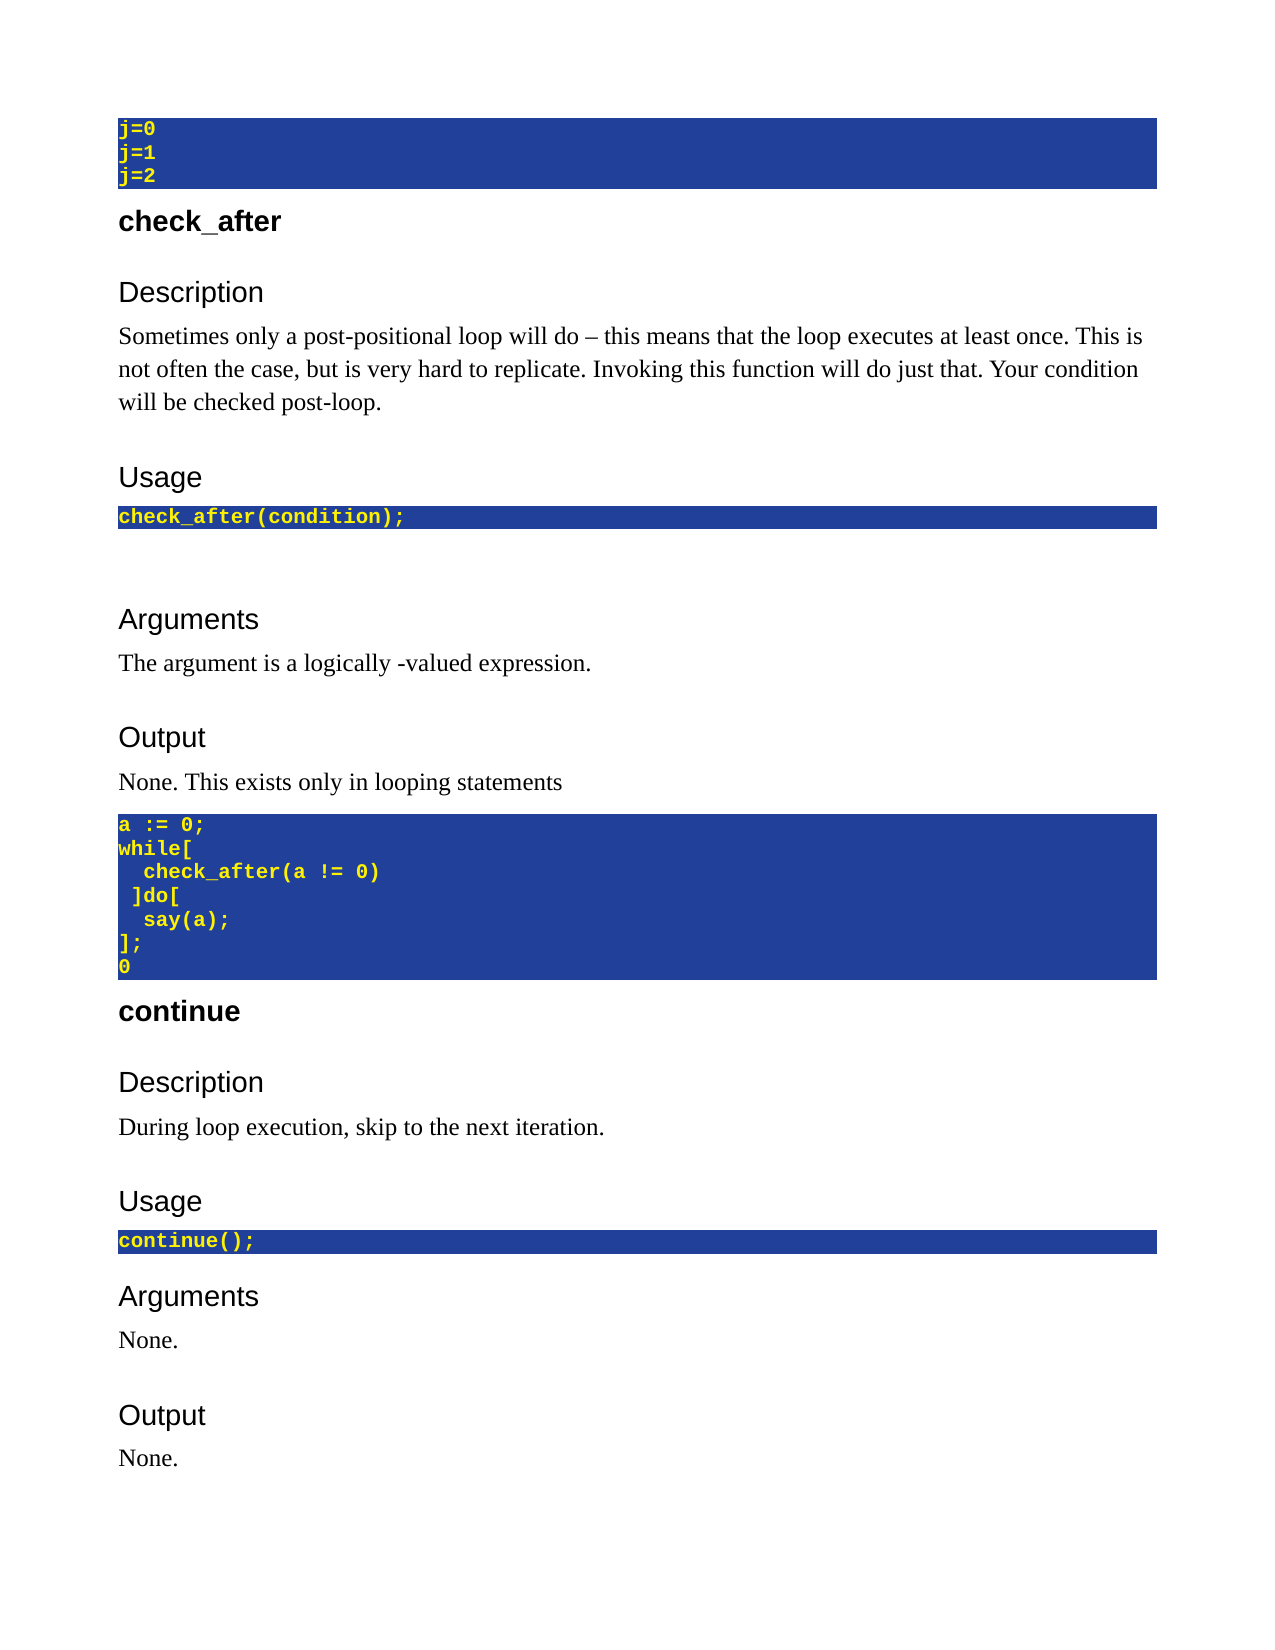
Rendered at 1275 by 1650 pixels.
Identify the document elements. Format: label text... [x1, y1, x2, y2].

subtitle continue [118, 994, 1157, 1028]
text continue(); [118, 1230, 1157, 1254]
text a := 0; [118, 814, 1157, 838]
subtitle Description [118, 275, 1157, 308]
text ]do[ [118, 885, 1157, 909]
subtitle Arguments [118, 602, 1157, 635]
text j=1 [118, 142, 1157, 165]
text None. This exists only in looping statements [118, 767, 1157, 795]
text check_after(condition); [118, 506, 1157, 529]
text During loop execution, skip to the next iteration. [118, 1112, 1157, 1140]
text ]; [118, 932, 1157, 956]
subtitle check_after [118, 204, 1157, 237]
text Sometimes only a post-positional loop will do – this means that the loop executes at least once. This is not often the case, but is very hard to replicate. Invoking this function will do just that. Your condition will be checked post-loop. [118, 321, 1157, 416]
text The argument is a logically -valued expression. [118, 648, 1157, 677]
text j=2 [118, 165, 1157, 189]
subtitle Arguments [118, 1279, 1157, 1312]
text j=0 [118, 118, 1157, 142]
subtitle Output [118, 1397, 1157, 1431]
text None. [118, 1443, 1157, 1472]
subtitle Output [118, 721, 1157, 754]
subtitle Usage [118, 459, 1157, 493]
subtitle Description [118, 1066, 1157, 1099]
text check_after(a != 0) [118, 861, 1157, 885]
subtitle Usage [118, 1184, 1157, 1218]
text 0 [118, 956, 1157, 980]
text say(a); [118, 909, 1157, 932]
text None. [118, 1325, 1157, 1354]
text while[ [118, 838, 1157, 861]
